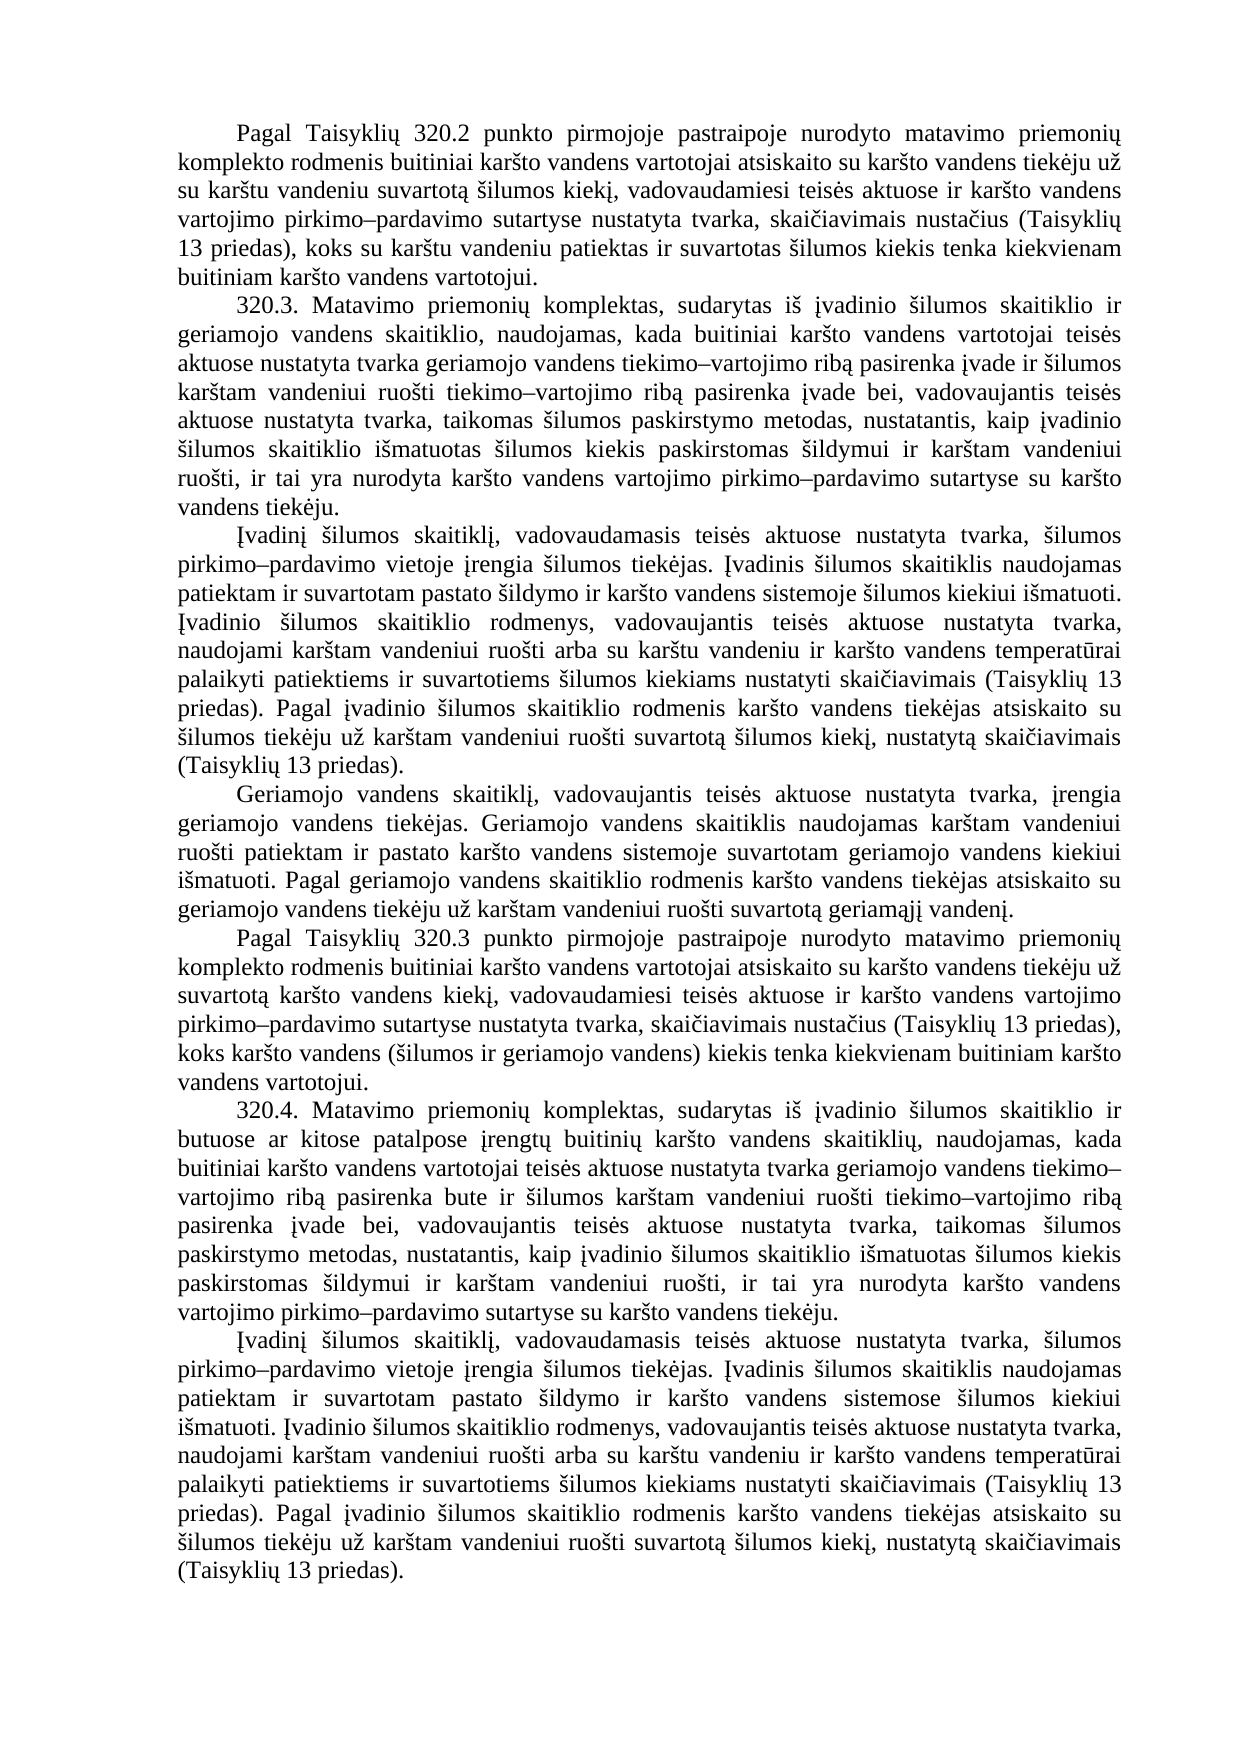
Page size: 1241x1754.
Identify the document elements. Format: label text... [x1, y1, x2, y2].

text Pagal Taisyklių 320.3 punkto pirmojoje pastraipoje nurodyto matavimo priemonių komplekto rodmenis buitiniai karšto vandens vartotojai atsiskaito su karšto vandens tiekėju už suvartotą karšto vandens kiekį, vadovaudamiesi teisės aktuose ir karšto vandens vartojimo pirkimo–pardavimo sutartyse nustatyta tvarka, skaičiavimais nustačius (Taisyklių 13 priedas), koks karšto vandens (šilumos ir geriamojo vandens) kiekis tenka kiekvienam buitiniam karšto vandens vartotojui. [177, 923, 1122, 1096]
text 320.4. Matavimo priemonių komplektas, sudarytas iš įvadinio šilumos skaitiklio ir butuose ar kitose patalpose įrengtų buitinių karšto vandens skaitiklių, naudojamas, kada buitiniai karšto vandens vartotojai teisės aktuose nustatyta tvarka geriamojo vandens tiekimo–vartojimo ribą pasirenka bute ir šilumos karštam vandeniui ruošti tiekimo–vartojimo ribą pasirenka įvade bei, vadovaujantis teisės aktuose nustatyta tvarka, taikomas šilumos paskirstymo metodas, nustatantis, kaip įvadinio šilumos skaitiklio išmatuotas šilumos kiekis paskirstomas šildymui ir karštam vandeniui ruošti, ir tai yra nurodyta karšto vandens vartojimo pirkimo–pardavimo sutartyse su karšto vandens tiekėju. [177, 1096, 1122, 1326]
text Įvadinį šilumos skaitiklį, vadovaudamasis teisės aktuose nustatyta tvarka, šilumos pirkimo–pardavimo vietoje įrengia šilumos tiekėjas. Įvadinis šilumos skaitiklis naudojamas patiektam ir suvartotam pastato šildymo ir karšto vandens sistemoje šilumos kiekiui išmatuoti. Įvadinio šilumos skaitiklio rodmenys, vadovaujantis teisės aktuose nustatyta tvarka, naudojami karštam vandeniui ruošti arba su karštu vandeniu ir karšto vandens temperatūrai palaikyti patiektiems ir suvartotiems šilumos kiekiams nustatyti skaičiavimais (Taisyklių 13 priedas). Pagal įvadinio šilumos skaitiklio rodmenis karšto vandens tiekėjas atsiskaito su šilumos tiekėju už karštam vandeniui ruošti suvartotą šilumos kiekį, nustatytą skaičiavimais (Taisyklių 13 priedas). [177, 521, 1122, 779]
text Įvadinį šilumos skaitiklį, vadovaudamasis teisės aktuose nustatyta tvarka, šilumos pirkimo–pardavimo vietoje įrengia šilumos tiekėjas. Įvadinis šilumos skaitiklis naudojamas patiektam ir suvartotam pastato šildymo ir karšto vandens sistemose šilumos kiekiui išmatuoti. Įvadinio šilumos skaitiklio rodmenys, vadovaujantis teisės aktuose nustatyta tvarka, naudojami karštam vandeniui ruošti arba su karštu vandeniu ir karšto vandens temperatūrai palaikyti patiektiems ir suvartotiems šilumos kiekiams nustatyti skaičiavimais (Taisyklių 13 priedas). Pagal įvadinio šilumos skaitiklio rodmenis karšto vandens tiekėjas atsiskaito su šilumos tiekėju už karštam vandeniui ruošti suvartotą šilumos kiekį, nustatytą skaičiavimais (Taisyklių 13 priedas). [177, 1326, 1122, 1584]
text Pagal Taisyklių 320.2 punkto pirmojoje pastraipoje nurodyto matavimo priemonių komplekto rodmenis buitiniai karšto vandens vartotojai atsiskaito su karšto vandens tiekėju už su karštu vandeniu suvartotą šilumos kiekį, vadovaudamiesi teisės aktuose ir karšto vandens vartojimo pirkimo–pardavimo sutartyse nustatyta tvarka, skaičiavimais nustačius (Taisyklių 13 priedas), koks su karštu vandeniu patiektas ir suvartotas šilumos kiekis tenka kiekvienam buitiniam karšto vandens vartotojui. [177, 118, 1122, 291]
text Geriamojo vandens skaitiklį, vadovaujantis teisės aktuose nustatyta tvarka, įrengia geriamojo vandens tiekėjas. Geriamojo vandens skaitiklis naudojamas karštam vandeniui ruošti patiektam ir pastato karšto vandens sistemoje suvartotam geriamojo vandens kiekiui išmatuoti. Pagal geriamojo vandens skaitiklio rodmenis karšto vandens tiekėjas atsiskaito su geriamojo vandens tiekėju už karštam vandeniui ruošti suvartotą geriamąjį vandenį. [177, 779, 1122, 923]
text 320.3. Matavimo priemonių komplektas, sudarytas iš įvadinio šilumos skaitiklio ir geriamojo vandens skaitiklio, naudojamas, kada buitiniai karšto vandens vartotojai teisės aktuose nustatyta tvarka geriamojo vandens tiekimo–vartojimo ribą pasirenka įvade ir šilumos karštam vandeniui ruošti tiekimo–vartojimo ribą pasirenka įvade bei, vadovaujantis teisės aktuose nustatyta tvarka, taikomas šilumos paskirstymo metodas, nustatantis, kaip įvadinio šilumos skaitiklio išmatuotas šilumos kiekis paskirstomas šildymui ir karštam vandeniui ruošti, ir tai yra nurodyta karšto vandens vartojimo pirkimo–pardavimo sutartyse su karšto vandens tiekėju. [177, 291, 1122, 521]
